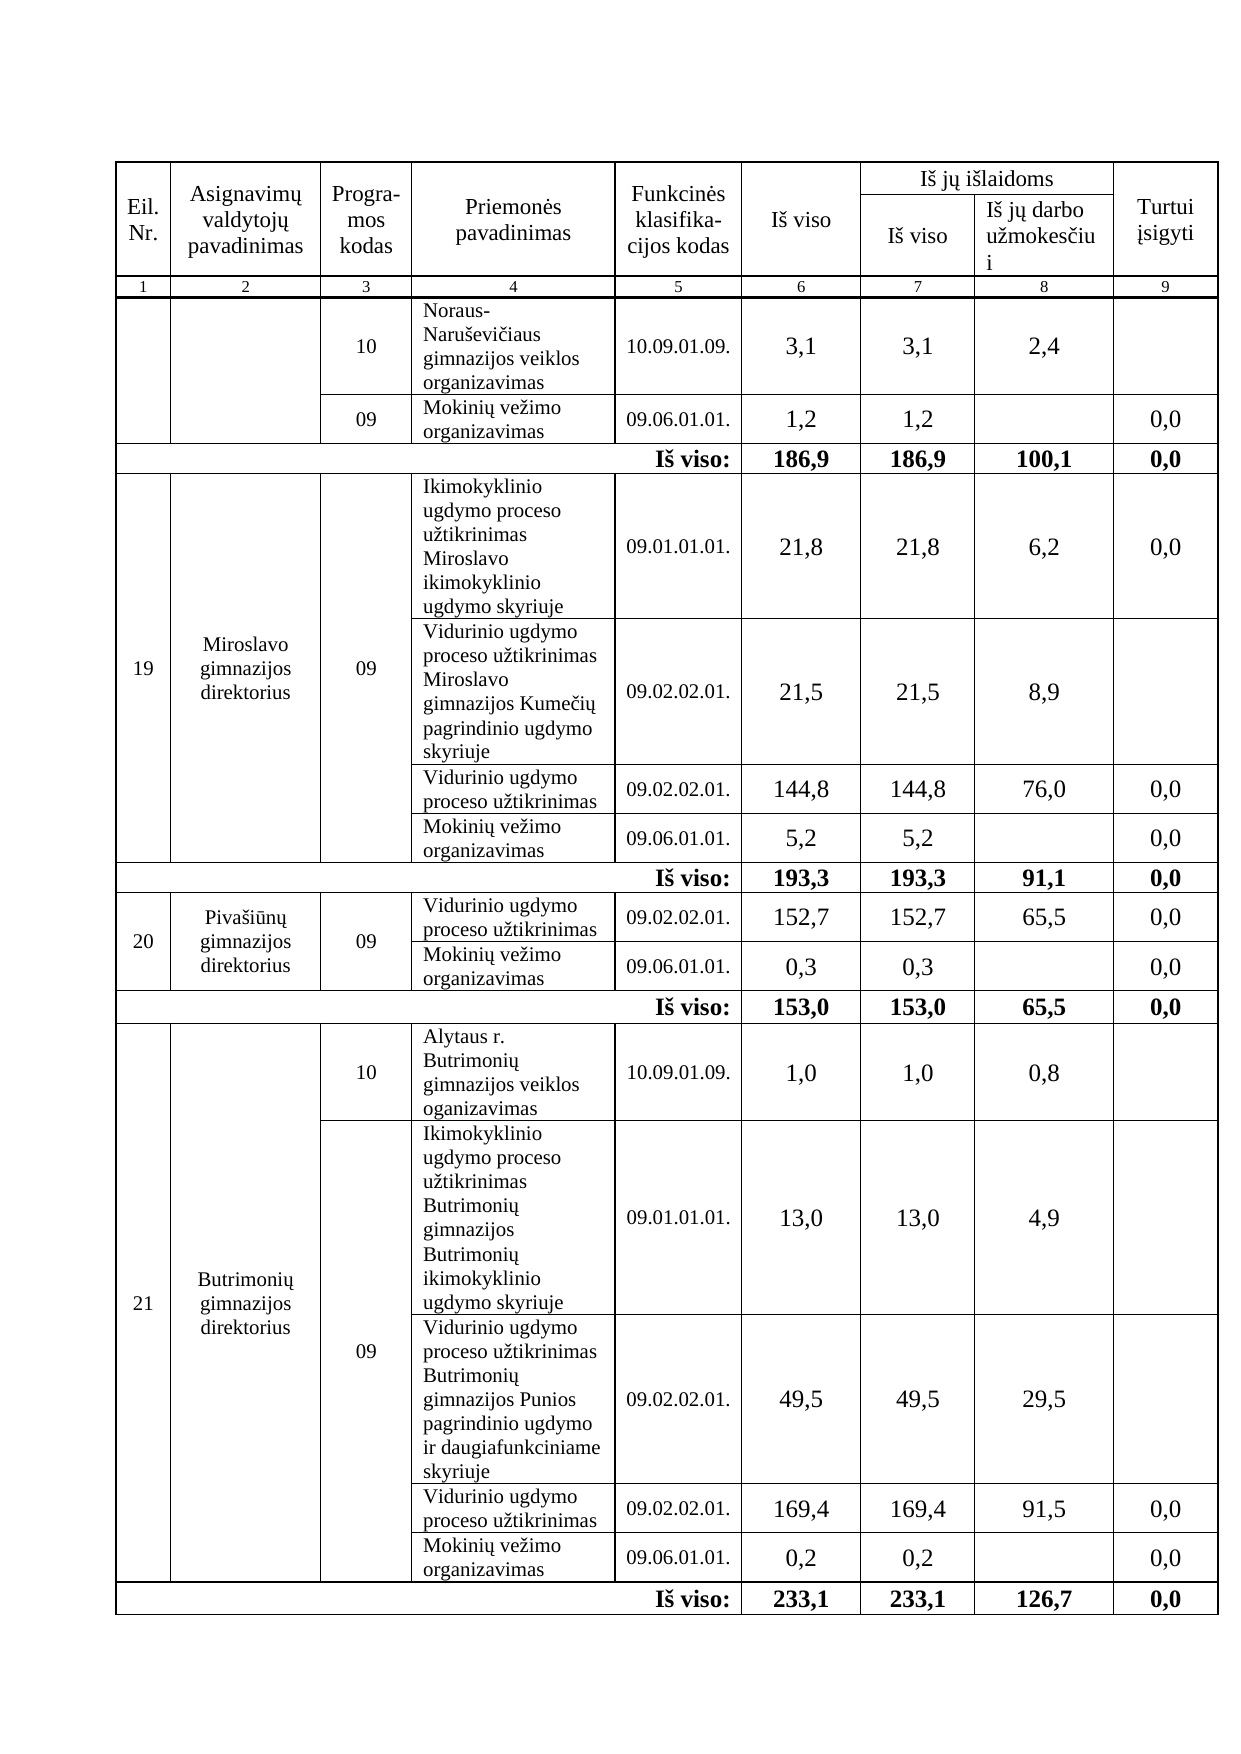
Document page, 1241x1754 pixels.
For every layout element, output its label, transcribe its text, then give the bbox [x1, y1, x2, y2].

table_cell 09 [321, 893, 411, 990]
table_cell 152,7 [742, 893, 860, 941]
table_cell [171, 299, 320, 443]
table_cell [975, 1533, 1113, 1581]
table_cell 21,5 [861, 619, 974, 763]
table_cell 2 [171, 277, 320, 296]
table_cell Iš viso [861, 195, 974, 275]
table_cell 0,3 [742, 942, 860, 990]
table_cell [117, 299, 170, 443]
table_cell 193,3 [742, 863, 860, 892]
table_cell 152,7 [861, 893, 974, 941]
table_cell 21,8 [742, 474, 860, 618]
table_cell Vidurinio ugdymo proceso užtikrinimas [412, 1484, 614, 1532]
table_cell 153,0 [742, 991, 860, 1023]
table_cell Iš viso: [117, 991, 741, 1023]
table_cell 8 [975, 277, 1113, 296]
table_cell 65,5 [975, 991, 1113, 1023]
table_cell 5 [616, 277, 741, 296]
table_cell 21,5 [742, 619, 860, 763]
table_header Eil. Nr. [117, 163, 170, 275]
table_cell 1 [117, 277, 170, 296]
table_cell 09 [321, 474, 411, 862]
table_cell 9 [1114, 277, 1217, 296]
table_cell 21 [117, 1024, 170, 1581]
table_cell Alytaus r. Butrimonių gimnazijos veiklos oganizavimas [412, 1024, 614, 1120]
table_cell 3,1 [742, 299, 860, 394]
table_cell 193,3 [861, 863, 974, 892]
table_cell 20 [117, 893, 170, 990]
table_cell 09.06.01.01. [616, 395, 741, 443]
table_cell Ikimokyklinio ugdymo proceso užtikrinimas Butrimonių gimnazijos Butrimonių ikimokyklinio ugdymo skyriuje [412, 1121, 614, 1314]
table_cell 2,4 [975, 299, 1113, 394]
table_cell Iš jų darbo užmokesčiui [975, 195, 1113, 275]
table_cell 09.02.02.01. [616, 619, 741, 763]
table_cell 09.01.01.01. [616, 1121, 741, 1314]
table_cell 0,2 [861, 1533, 974, 1581]
table_cell Miroslavo gimnazijos direktorius [171, 474, 320, 862]
table_cell 13,0 [742, 1121, 860, 1314]
table_cell 91,1 [975, 863, 1113, 892]
table_cell 4 [412, 277, 614, 296]
table_cell 09 [321, 1121, 411, 1581]
table_cell 1,0 [742, 1024, 860, 1120]
table_cell 0,0 [1114, 1533, 1217, 1581]
table_cell 1,0 [861, 1024, 974, 1120]
table_header Funkcinės klasifika-cijos kodas [616, 163, 741, 275]
table_cell 233,1 [861, 1583, 974, 1614]
table_cell [975, 942, 1113, 990]
table_cell 09.01.01.01. [616, 474, 741, 618]
table_cell 09.06.01.01. [616, 814, 741, 862]
table_cell 0,0 [1114, 863, 1217, 892]
table_cell 10 [321, 1024, 411, 1120]
table_cell 186,9 [861, 444, 974, 473]
table_cell 0,0 [1114, 1583, 1217, 1614]
table_cell 49,5 [861, 1315, 974, 1483]
table_cell 4,9 [975, 1121, 1113, 1314]
table_header Asignavimų valdytojų pavadinimas [171, 163, 320, 275]
table_cell [1114, 1315, 1217, 1483]
table_cell [1114, 1024, 1217, 1120]
table_cell [1114, 299, 1217, 394]
table_header Iš viso [742, 163, 860, 275]
table_cell 76,0 [975, 765, 1113, 813]
table_cell 186,9 [742, 444, 860, 473]
table_cell 0,0 [1114, 395, 1217, 443]
table_cell Mokinių vežimo organizavimas [412, 1533, 614, 1581]
table_cell 65,5 [975, 893, 1113, 941]
table_cell [1114, 619, 1217, 763]
table_cell 0,0 [1114, 444, 1217, 473]
table_cell 0,3 [861, 942, 974, 990]
table_cell Pivašiūnų gimnazijos direktorius [171, 893, 320, 990]
table_cell 0,2 [742, 1533, 860, 1581]
table_cell Iš viso: [117, 444, 741, 473]
table_cell 10 [321, 299, 411, 394]
table_cell 09.06.01.01. [616, 942, 741, 990]
table_cell 0,0 [1114, 474, 1217, 618]
table_cell Iš viso: [117, 863, 741, 892]
table_cell 3 [321, 277, 411, 296]
table_cell 169,4 [861, 1484, 974, 1532]
table_cell 49,5 [742, 1315, 860, 1483]
table_cell 0,0 [1114, 991, 1217, 1023]
table_header Progra-mos kodas [321, 163, 411, 275]
table_header Turtui įsigyti [1114, 163, 1217, 275]
table_cell Vidurinio ugdymo proceso užtikrinimas [412, 893, 614, 941]
table_cell 09.06.01.01. [616, 1533, 741, 1581]
table_header Priemonės pavadinimas [412, 163, 614, 275]
table_cell 0,0 [1114, 942, 1217, 990]
table_cell 1,2 [861, 395, 974, 443]
table_cell Mokinių vežimo organizavimas [412, 942, 614, 990]
table_cell 6,2 [975, 474, 1113, 618]
table_cell 144,8 [742, 765, 860, 813]
table_cell 0,0 [1114, 814, 1217, 862]
table_cell 09 [321, 395, 411, 443]
table_cell Vidurinio ugdymo proceso užtikrinimas Butrimonių gimnazijos Punios pagrindinio ugdymo ir daugiafunkciniame skyriuje [412, 1315, 614, 1483]
table_cell 0,0 [1114, 1484, 1217, 1532]
table_cell 91,5 [975, 1484, 1113, 1532]
table_cell 09.02.02.01. [616, 1315, 741, 1483]
table_cell 09.02.02.01. [616, 1484, 741, 1532]
table_cell 126,7 [975, 1583, 1113, 1614]
table_cell 3,1 [861, 299, 974, 394]
table_cell 0,0 [1114, 765, 1217, 813]
table_cell 0,0 [1114, 893, 1217, 941]
table_cell 7 [861, 277, 974, 296]
table_cell 09.02.02.01. [616, 765, 741, 813]
table_cell [975, 814, 1113, 862]
table_cell 29,5 [975, 1315, 1113, 1483]
table_cell 144,8 [861, 765, 974, 813]
table_cell 09.02.02.01. [616, 893, 741, 941]
table_cell 169,4 [742, 1484, 860, 1532]
table_cell Butrimonių gimnazijos direktorius [171, 1024, 320, 1581]
table_cell 19 [117, 474, 170, 862]
table_cell Vidurinio ugdymo proceso užtikrinimas [412, 765, 614, 813]
table_cell 8,9 [975, 619, 1113, 763]
table_cell 5,2 [861, 814, 974, 862]
table_cell [975, 395, 1113, 443]
table_header Iš jų išlaidoms [861, 163, 1113, 194]
table_cell 10.09.01.09. [616, 299, 741, 394]
table_cell 5,2 [742, 814, 860, 862]
table_cell 21,8 [861, 474, 974, 618]
table_cell Noraus-Naruševičiaus gimnazijos veiklos organizavimas [412, 299, 614, 394]
table_cell 0,8 [975, 1024, 1113, 1120]
table_cell 233,1 [742, 1583, 860, 1614]
table_cell 100,1 [975, 444, 1113, 473]
table_cell 1,2 [742, 395, 860, 443]
table_cell Iš viso: [117, 1583, 741, 1614]
table_cell Mokinių vežimo organizavimas [412, 814, 614, 862]
table_cell 10.09.01.09. [616, 1024, 741, 1120]
table_cell Mokinių vežimo organizavimas [412, 395, 614, 443]
table_cell Ikimokyklinio ugdymo proceso užtikrinimas Miroslavo ikimokyklinio ugdymo skyriuje [412, 474, 614, 618]
table_cell [1114, 1121, 1217, 1314]
table_cell 6 [742, 277, 860, 296]
table_cell 13,0 [861, 1121, 974, 1314]
table_cell 153,0 [861, 991, 974, 1023]
table_cell Vidurinio ugdymo proceso užtikrinimas Miroslavo gimnazijos Kumečių pagrindinio ugdymo skyriuje [412, 619, 614, 763]
